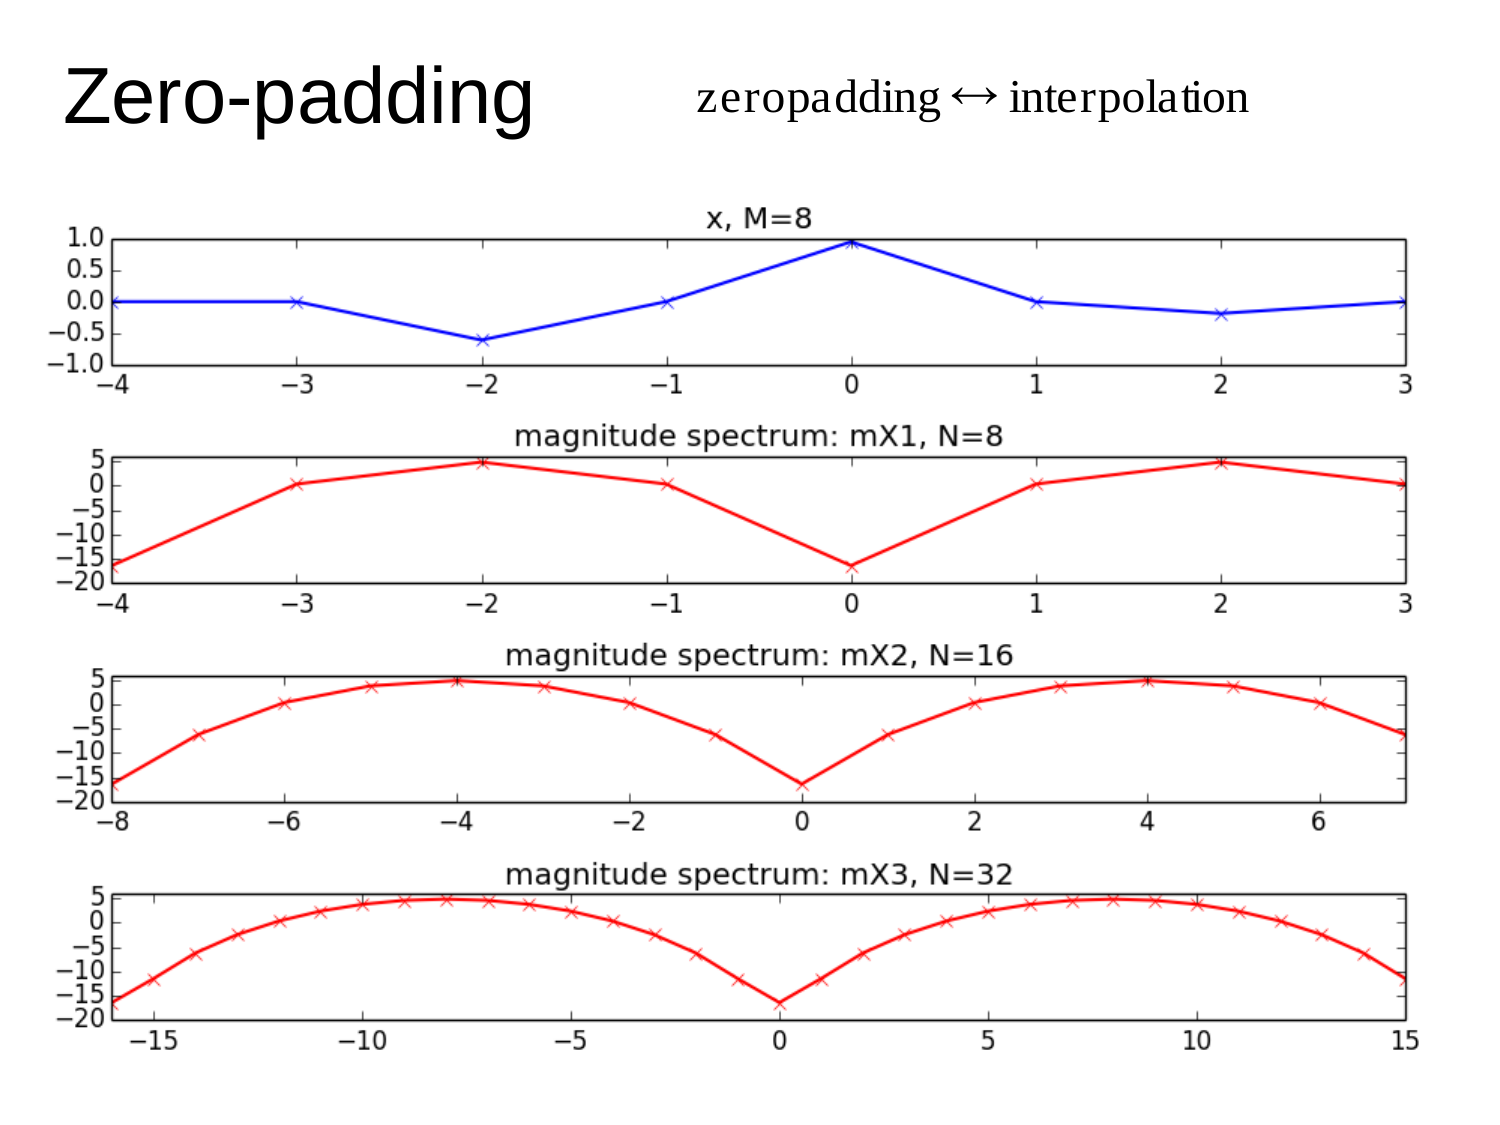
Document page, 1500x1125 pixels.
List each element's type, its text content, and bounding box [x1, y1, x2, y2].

picture [689, 69, 1261, 133]
picture [20, 179, 1446, 1080]
title Zero-padding [63, 21, 1414, 172]
